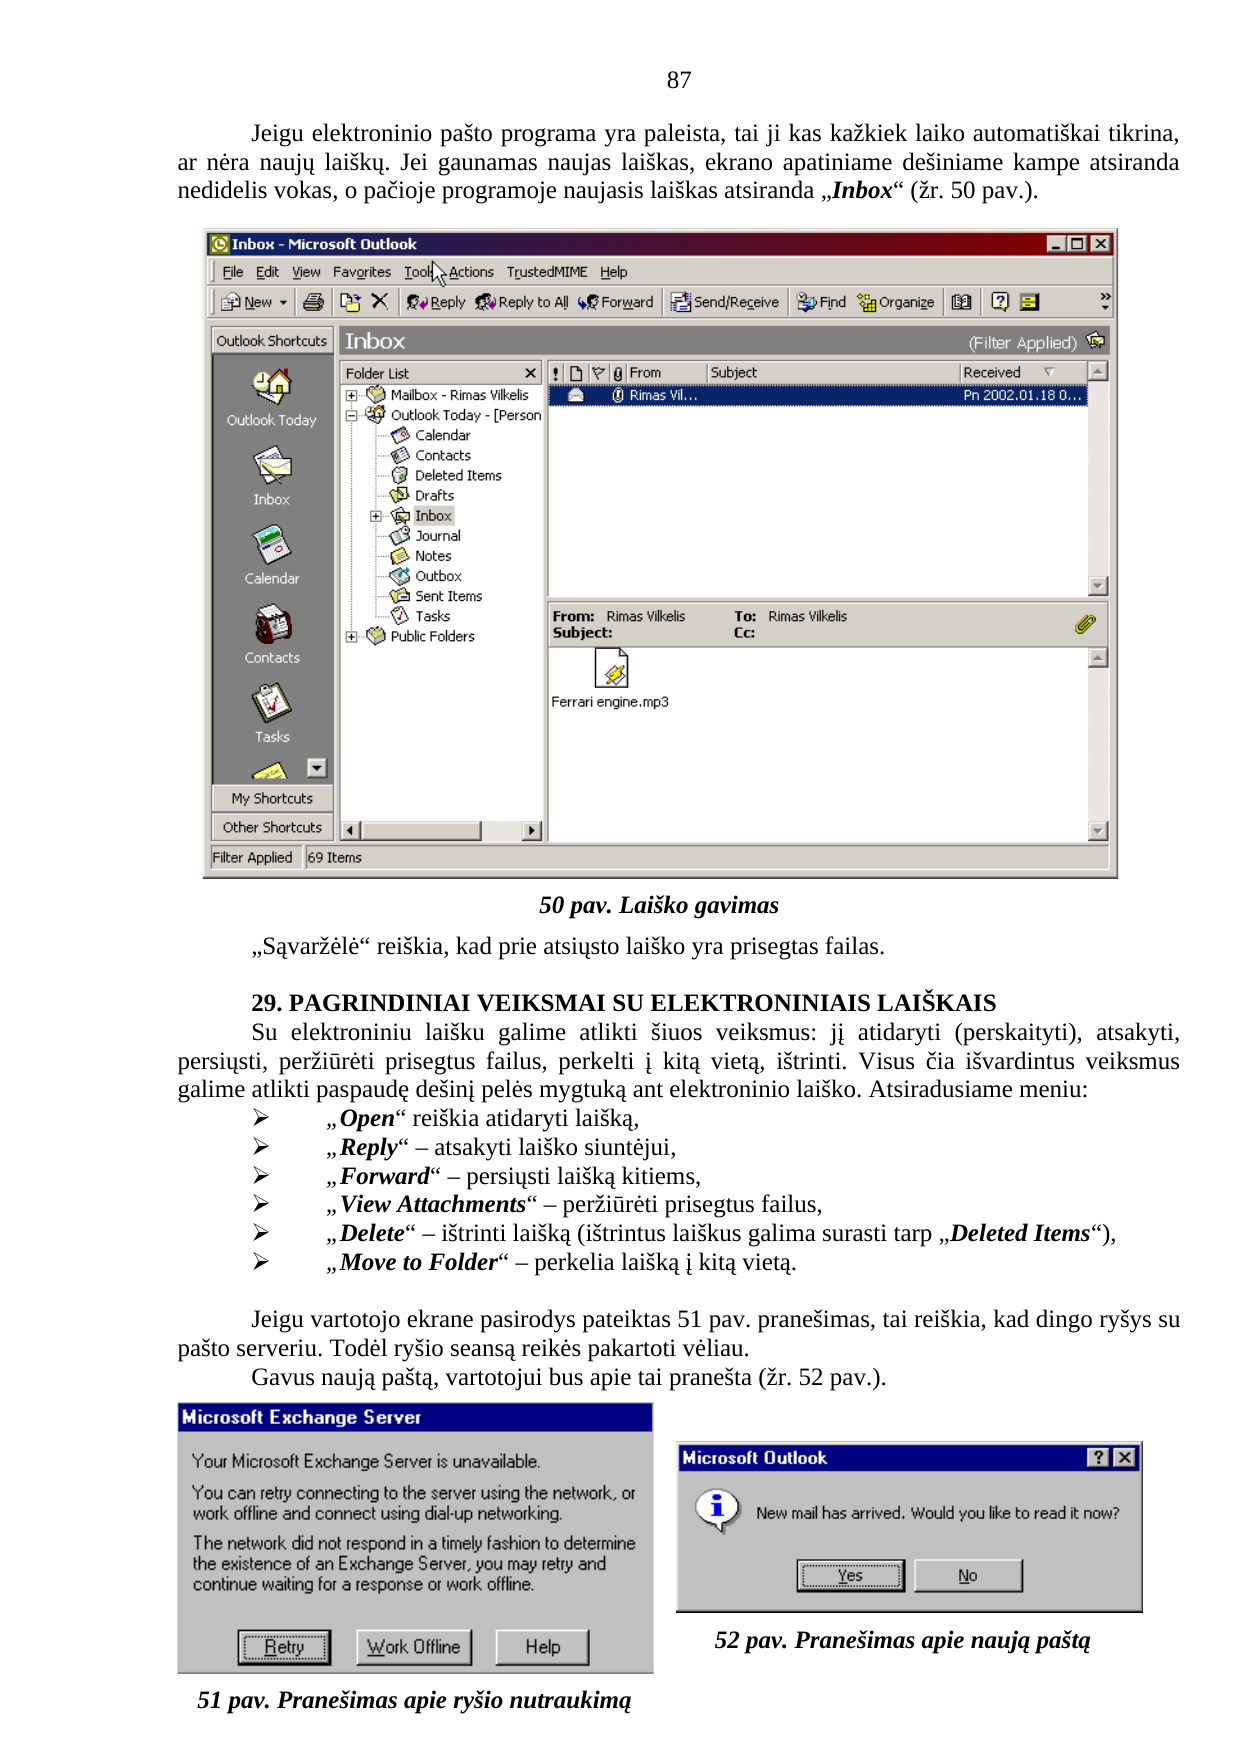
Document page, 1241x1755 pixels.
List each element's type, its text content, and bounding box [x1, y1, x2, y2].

text [158, 919, 1162, 931]
text  „Forward“ – persiųsti laišką kitiems, [177, 1161, 1181, 1189]
text 51 pav. Pranešimas apie ryšio nutraukimą [177, 1685, 654, 1714]
text Su elektroniniu laišku galime atlikti šiuos veiksmus: jį atidaryti (perskaityti), atsakyti, persiųsti, peržiūrėti prisegtus failus, perkelti į kitą vietą, ištrinti. Visus čia išvardintus veiksmus galime atlikti paspaudę dešinį pelės mygtuką ant elektroninio laiško. Atsiradusiame meniu: [177, 1017, 1181, 1103]
text  „Reply“ – atsakyti laiško siuntėjui, [177, 1132, 1181, 1161]
text Gavus naują paštą, vartotojui bus apie tai pranešta (žr. 52 pav.). [177, 1362, 1181, 1391]
text 29. Pagrindiniai veiksmai su elektroniniais laiškais [177, 988, 1181, 1017]
text „Sąvaržėlė“ reiškia, kad prie atsiųsto laiško yra prisegtas failas. [177, 204, 1181, 959]
text [158, 228, 1162, 890]
text  „Open“ reiškia atidaryti laišką, [177, 1103, 1181, 1132]
text  „View Attachments“ – peržiūrėti prisegtus failus, [177, 1189, 1181, 1218]
text Jeigu vartotojo ekrane pasirodys pateiktas 51 pav. pranešimas, tai reiškia, kad dingo ryšys su pašto serveriu. Todėl ryšio seansą reikės pakartoti vėliau. [177, 1304, 1181, 1362]
text  „Delete“ – ištrinti laišką (ištrintus laiškus galima surasti tarp „Deleted Items“), [177, 1218, 1181, 1247]
text 52 pav. Pranešimas apie naują paštą [665, 1625, 1143, 1654]
text Jeigu elektroninio pašto programa yra paleista, tai ji kas kažkiek laiko automatiškai tikrina, ar nėra naujų laiškų. Jei gaunamas naujas laiškas, ekrano apatiniame dešiniame kampe atsiranda nedidelis vokas, o pačioje programoje naujasis laiškas atsiranda „Inbox“ (žr. 50 pav.). [177, 118, 1181, 204]
text 50 pav. Laiško gavimas [158, 890, 1162, 919]
text  „Move to Folder“ – perkelia laišką į kitą vietą. [177, 1247, 1181, 1276]
